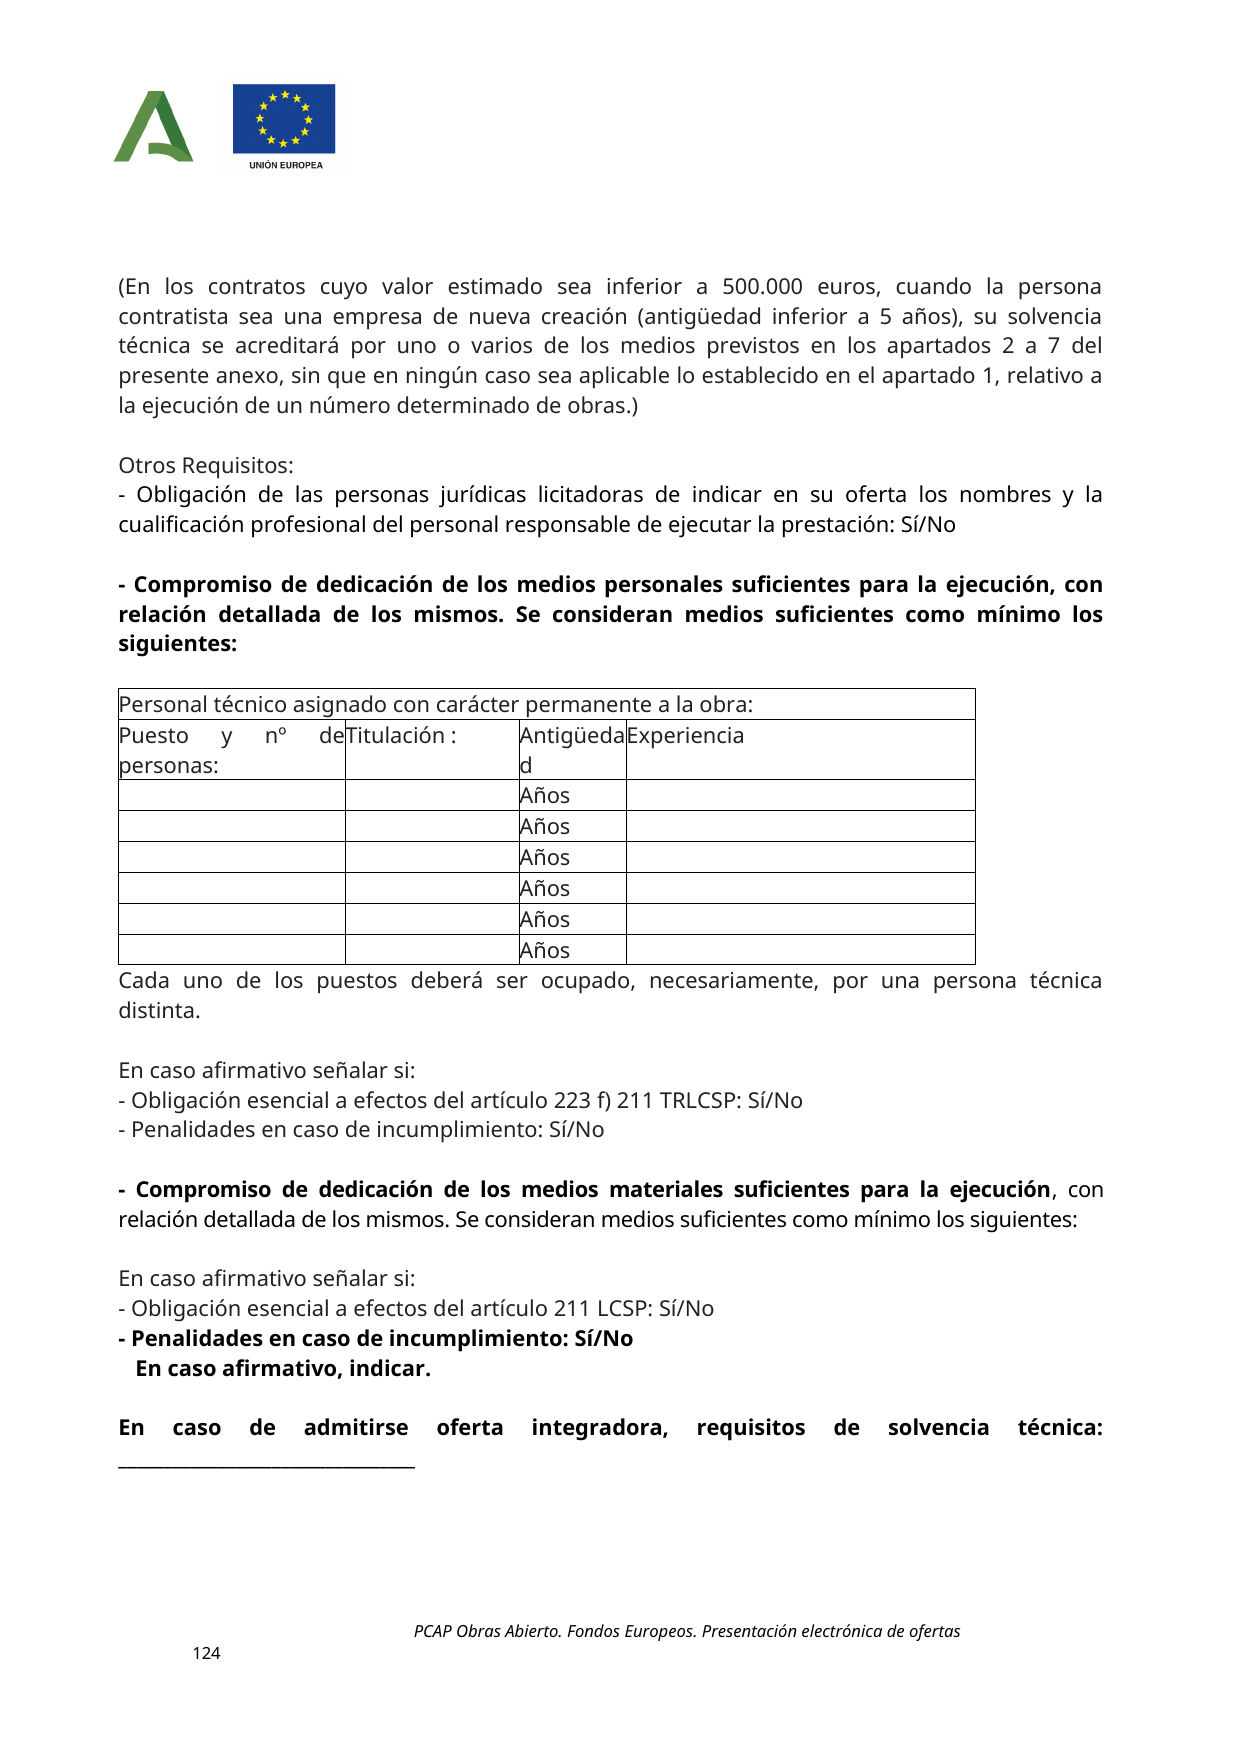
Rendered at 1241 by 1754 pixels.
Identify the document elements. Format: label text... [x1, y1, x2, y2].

text - Penalidades en caso de incumplimiento: Sí/No [118, 1323, 1104, 1353]
table_cell Años [520, 780, 626, 810]
table_header Personal técnico asignado con carácter permanente a la obra: [119, 689, 975, 719]
text - Obligación esencial a efectos del artículo 211 LCSP: Sí/No [118, 1293, 1104, 1323]
table_cell [627, 904, 975, 933]
text En caso de admitirse oferta integradora, requisitos de solvencia técnica: _________________________________ [118, 1412, 1104, 1472]
text - Obligación esencial a efectos del artículo 223 f) 211 TRLCSP: Sí/No [118, 1084, 1104, 1114]
table_cell [119, 904, 345, 933]
table_cell [346, 811, 519, 841]
text En caso afirmativo señalar si: [118, 1055, 1104, 1084]
table_cell [346, 873, 519, 903]
table_cell Años [520, 935, 626, 964]
table_cell [627, 842, 975, 872]
table_cell Años [520, 811, 626, 841]
text - Penalidades en caso de incumplimiento: Sí/No [118, 1114, 1104, 1144]
table_cell Antigüedad [520, 720, 626, 779]
table_cell [119, 842, 345, 872]
table_cell Años [520, 842, 626, 872]
table_cell Experiencia [627, 720, 975, 779]
table_cell [346, 842, 519, 872]
text (En los contratos cuyo valor estimado sea inferior a 500.000 euros, cuando la persona contratista sea una empresa de nueva creación (antigüedad inferior a 5 años), su solvencia técnica se acreditará por uno o varios de los medios previstos en los apartados 2 a 7 del presente anexo, sin que en ningún caso sea aplicable lo establecido en el apartado 1, relativo a la ejecución de un número determinado de obras.) [118, 271, 1104, 420]
table_cell Años [520, 904, 626, 933]
text - Compromiso de dedicación de los medios personales suficientes para la ejecución, con relación detallada de los mismos. Se consideran medios suficientes como mínimo los siguientes: [118, 569, 1104, 658]
table_cell [119, 780, 345, 810]
table_cell [119, 873, 345, 903]
text En caso afirmativo señalar si: [118, 1263, 1104, 1293]
table_cell [119, 935, 345, 964]
table_cell [346, 780, 519, 810]
table_cell [346, 904, 519, 933]
text Otros Requisitos: [118, 449, 1104, 479]
table_cell [627, 873, 975, 903]
table_cell [627, 780, 975, 810]
table_cell Años [520, 873, 626, 903]
picture [221, 78, 347, 176]
table_cell [119, 811, 345, 841]
text - Obligación de las personas jurídicas licitadoras de indicar en su oferta los nombres y la cualificación profesional del personal responsable de ejecutar la prestación: Sí/No [118, 479, 1104, 539]
table_cell [627, 935, 975, 964]
picture [109, 86, 198, 166]
text Cada uno de los puestos deberá ser ocupado, necesariamente, por una persona técnica distinta. [118, 965, 1104, 1025]
table_cell [346, 935, 519, 964]
text En caso afirmativo, indicar. [118, 1353, 1104, 1382]
table_cell Puesto y nº de personas: [119, 720, 345, 779]
text - Compromiso de dedicación de los medios materiales suficientes para la ejecución, con relación detallada de los mismos. Se consideran medios suficientes como mínimo los siguientes: [118, 1174, 1104, 1233]
table_cell Titulación : [346, 720, 519, 779]
table_cell [627, 811, 975, 841]
